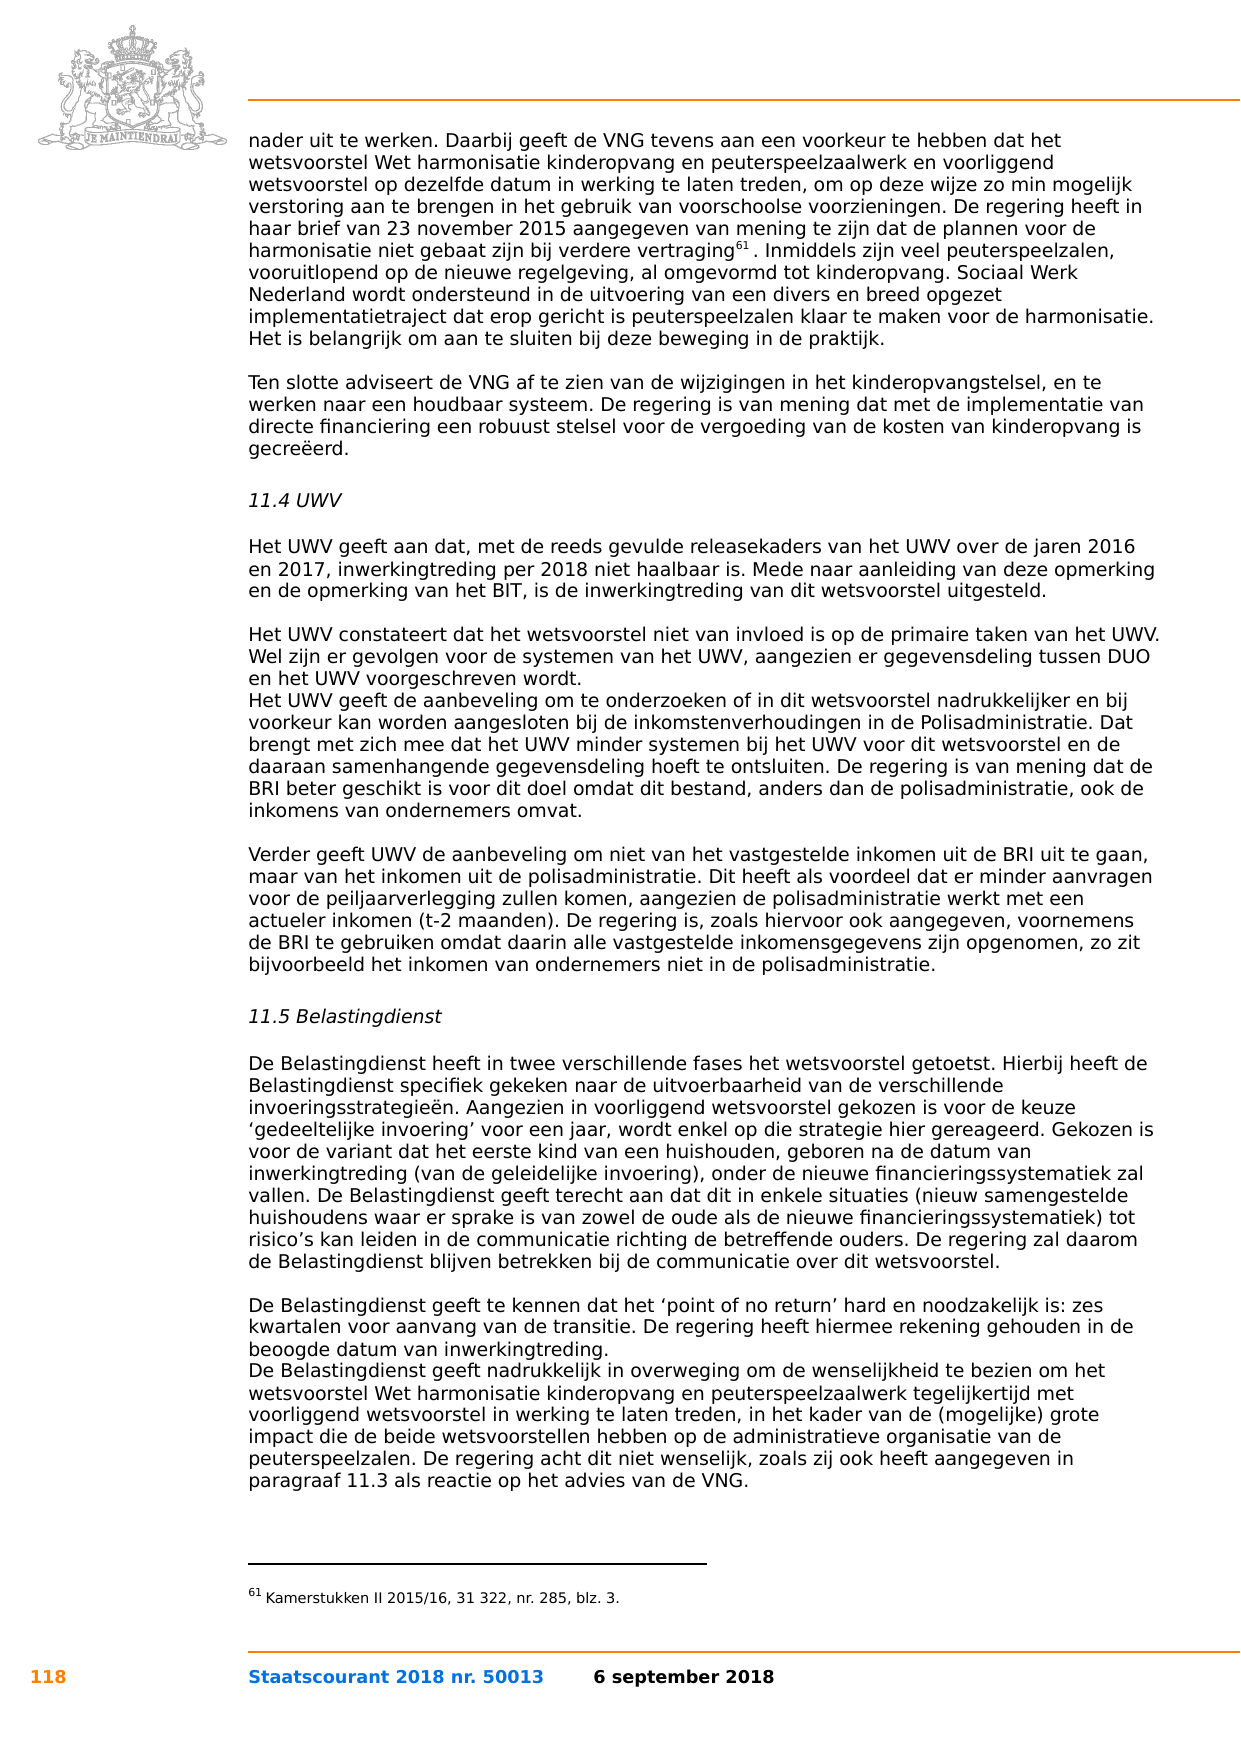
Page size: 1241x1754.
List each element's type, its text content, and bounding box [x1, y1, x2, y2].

text De Belastingdienst heeft in twee verschillende fases het wetsvoorstel getoetst. Hierbij heeft de Belastingdienst specifiek gekeken naar de uitvoerbaarheid van de verschillende invoeringsstrategieën. Aangezien in voorliggend wetsvoorstel gekozen is voor de keuze ‘gedeeltelijke invoering’ voor een jaar, wordt enkel op die strategie hier gereageerd. Gekozen is voor de variant dat het eerste kind van een huishouden, geboren na de datum van inwerkingtreding (van de geleidelijke invoering), onder de nieuwe financieringssystematiek zal vallen. De Belastingdienst geeft terecht aan dat dit in enkele situaties (nieuw samengestelde huishoudens waar er sprake is van zowel de oude als de nieuwe financieringssystematiek) tot risico’s kan leiden in de communicatie richting de betreffende ouders. De regering zal daarom de Belastingdienst blijven betrekken bij de communicatie over dit wetsvoorstel. [248, 1053, 1163, 1273]
text De Belastingdienst geeft te kennen dat het ‘point of no return’ hard en noodzakelijk is: zes kwartalen voor aanvang van de transitie. De regering heeft hiermee rekening gehouden in de beoogde datum van inwerkingtreding. [248, 1294, 1163, 1360]
picture [38, 25, 227, 150]
text Verder geeft UWV de aanbeveling om niet van het vastgestelde inkomen uit de BRI uit te gaan, maar van het inkomen uit de polisadministratie. Dit heeft als voordeel dat er minder aanvragen voor de peiljaarverlegging zullen komen, aangezien de polisadministratie werkt met een actueler inkomen (t-2 maanden). De regering is, zoals hiervoor ook aangegeven, voornemens de BRI te gebruiken omdat daarin alle vastgestelde inkomensgegevens zijn opgenomen, zo zit bijvoorbeeld het inkomen van ondernemers niet in de polisadministratie. [248, 844, 1163, 976]
text Het UWV constateert dat het wetsvoorstel niet van invloed is op de primaire taken van het UWV. Wel zijn er gevolgen voor de systemen van het UWV, aangezien er gegevensdeling tussen DUO en het UWV voorgeschreven wordt. [248, 624, 1163, 690]
text Het UWV geeft aan dat, met de reeds gevulde releasekaders van het UWV over de jaren 2016 en 2017, inwerkingtreding per 2018 niet haalbaar is. Mede naar aanleiding van deze opmerking en de opmerking van het BIT, is de inwerkingtreding van dit wetsvoorstel uitgesteld. [248, 536, 1163, 602]
text De Belastingdienst geeft nadrukkelijk in overweging om de wenselijkheid te bezien om het wetsvoorstel Wet harmonisatie kinderopvang en peuterspeelzaalwerk tegelijkertijd met voorliggend wetsvoorstel in werking te laten treden, in het kader van de (mogelijke) grote impact die de beide wetsvoorstellen hebben op de administratieve organisatie van de peuterspeelzalen. De regering acht dit niet wenselijk, zoals zij ook heeft aangegeven in paragraaf 11.3 als reactie op het advies van de VNG. [248, 1360, 1163, 1492]
text Kamerstukken II 2015/16, 31 322, nr. 285, blz. 3. [248, 1586, 1163, 1608]
text Ten slotte adviseert de VNG af te zien van de wijzigingen in het kinderopvangstelsel, en te werken naar een houdbaar systeem. De regering is van mening dat met de implementatie van directe financiering een robuust stelsel voor de vergoeding van de kosten van kinderopvang is gecreëerd. [248, 372, 1163, 459]
subtitle 11.5 Belastingdienst [248, 1006, 1163, 1028]
text Het UWV geeft de aanbeveling om te onderzoeken of in dit wetsvoorstel nadrukkelijker en bij voorkeur kan worden aangesloten bij de inkomstenverhoudingen in de Polisadministratie. Dat brengt met zich mee dat het UWV minder systemen bij het UWV voor dit wetsvoorstel en de daaraan samenhangende gegevensdeling hoeft te ontsluiten. De regering is van mening dat de BRI beter geschikt is voor dit doel omdat dit bestand, anders dan de polisadministratie, ook de inkomens van ondernemers omvat. [248, 690, 1163, 822]
subtitle 11.4 UWV [248, 489, 1163, 511]
text nader uit te werken. Daarbij geeft de VNG tevens aan een voorkeur te hebben dat het wetsvoorstel Wet harmonisatie kinderopvang en peuterspeelzaalwerk en voorliggend wetsvoorstel op dezelfde datum in werking te laten treden, om op deze wijze zo min mogelijk verstoring aan te brengen in het gebruik van voorschoolse voorzieningen. De regering heeft in haar brief van 23 november 2015 aangegeven van mening te zijn dat de plannen voor de harmonisatie niet gebaat zijn bij verdere vertraging. Inmiddels zijn veel peuterspeelzalen, vooruitlopend op de nieuwe regelgeving, al omgevormd tot kinderopvang. Sociaal Werk Nederland wordt ondersteund in de uitvoering van een divers en breed opgezet implementatietraject dat erop gericht is peuterspeelzalen klaar te maken voor de harmonisatie. Het is belangrijk om aan te sluiten bij deze beweging in de praktijk. [248, 130, 1163, 350]
